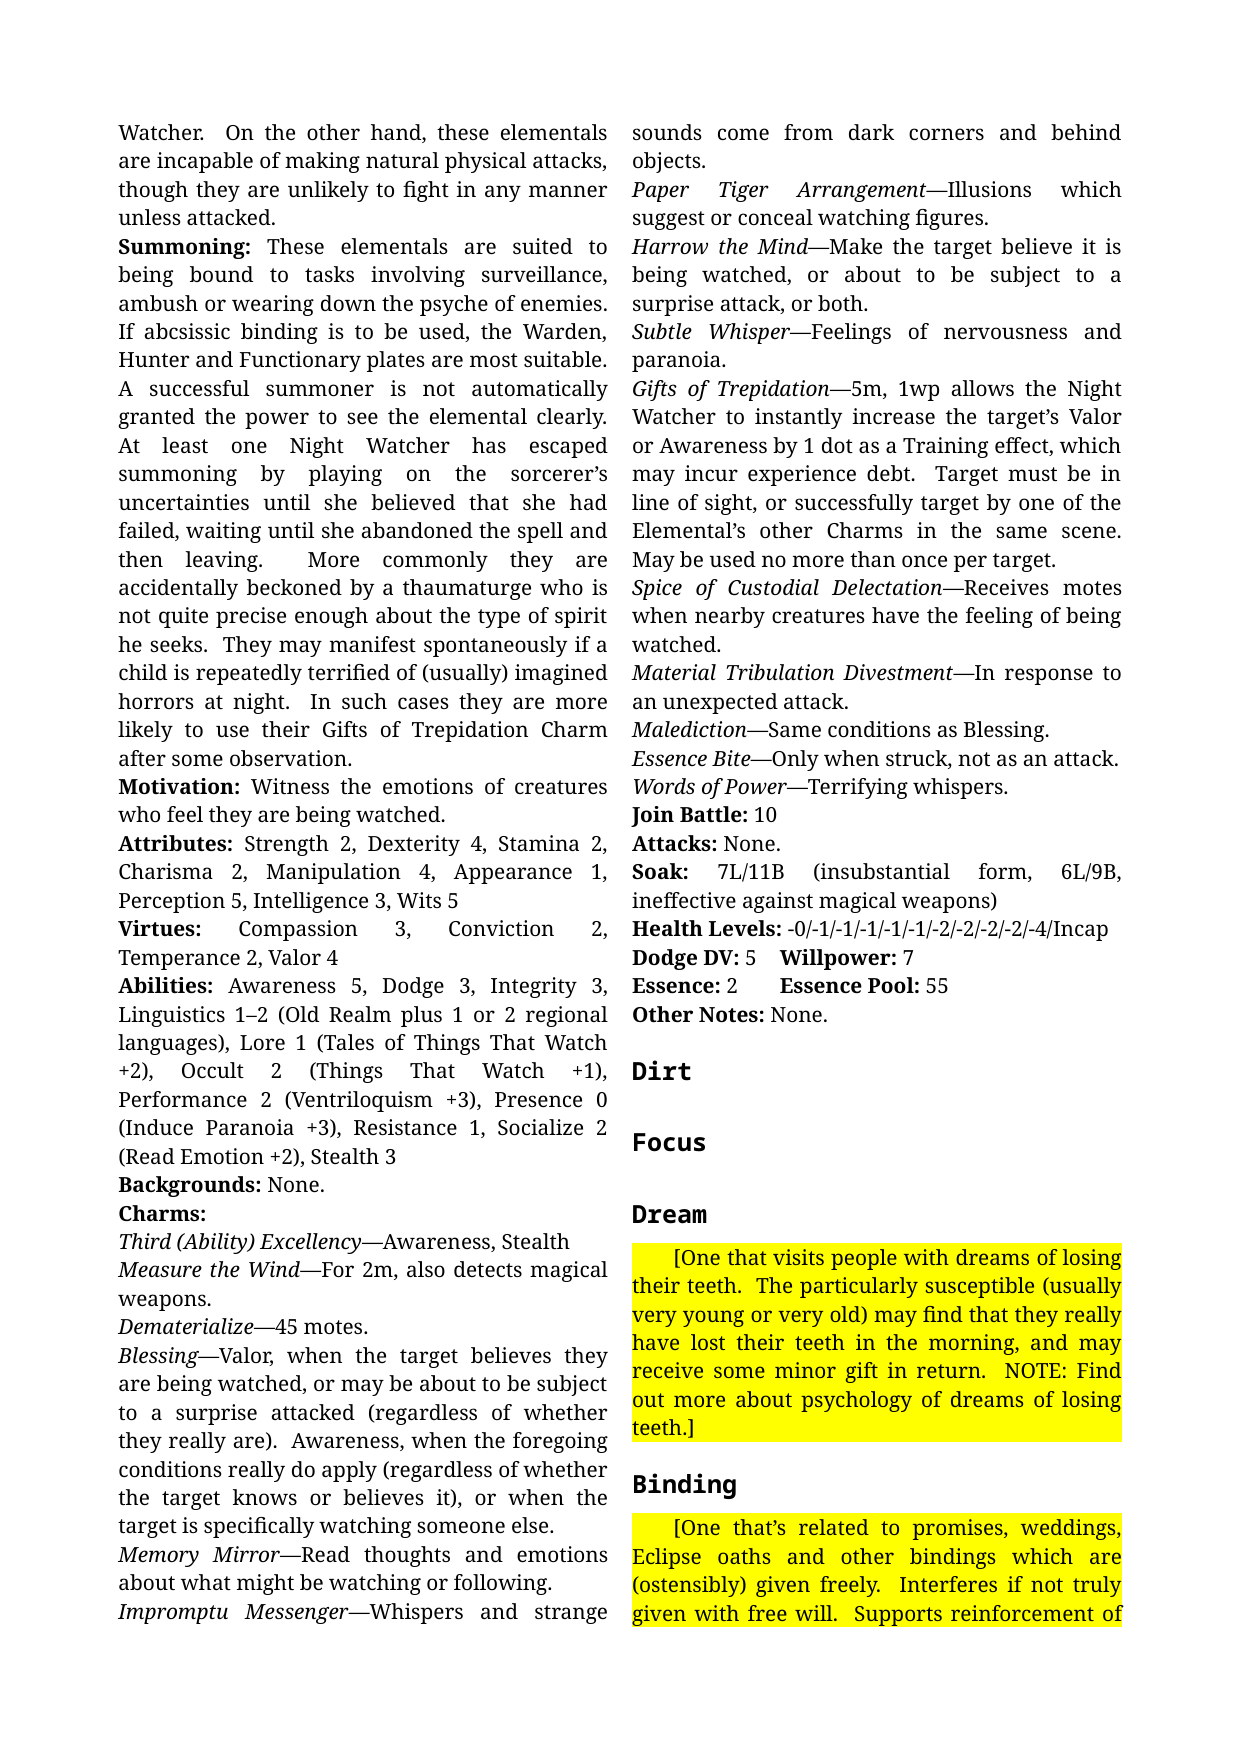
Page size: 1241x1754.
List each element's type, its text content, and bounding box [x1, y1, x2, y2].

text Malediction—Same conditions as Blessing. [632, 715, 1122, 744]
text Material Tribulation Divestment—In response to an unexpected attack. [632, 658, 1122, 715]
text Essence Bite—Only when struck, not as an attack. [632, 744, 1122, 772]
text Dematerialize—45 motes. [118, 1312, 608, 1341]
subtitle Dream [632, 1196, 1122, 1230]
text Blessing—Valor, when the target believes they are being watched, or may be about to be subject to a surprise attacked (regardless of whether they really are). Awareness, when the foregoing conditions really do apply (regardless of whether the target knows or believes it), or when the target is specifically watching someone else. [118, 1341, 608, 1540]
text Measure the Wind—For 2m, also detects magical weapons. [118, 1256, 608, 1312]
text Impromptu Messenger—Whispers and strange [118, 1597, 608, 1625]
text Harrow the Mind—Make the target believe it is being watched, or about to be subject to a surprise attack, or both. [632, 232, 1122, 317]
text Gifts of Trepidation—5m, 1wp allows the Night Watcher to instantly increase the target’s Valor or Awareness by 1 dot as a Training effect, which may incur experience debt. Target must be in line of sight, or successfully target by one of the Elemental’s other Charms in the same scene. May be used no more than once per target. [632, 374, 1122, 573]
text Motivation: Witness the emotions of creatures who feel they are being watched. [118, 772, 608, 829]
subtitle Focus [632, 1125, 1122, 1159]
text [One that’s related to promises, weddings, Eclipse oaths and other bindings which are (ostensibly) given freely. Interferes if not truly given with free will. Supports reinforcement of [632, 1513, 1122, 1627]
text [One that visits people with dreams of losing their teeth. The particularly susceptible (usually very young or very old) may find that they really have lost their teeth in the morning, and may receive some minor gift in return. NOTE: Find out more about psychology of dreams of losing teeth.] [632, 1243, 1122, 1442]
text Words of Power—Terrifying whispers. [632, 772, 1122, 801]
text Backgrounds: None. [118, 1170, 608, 1199]
text Dodge DV: 5 Willpower: 7 [632, 943, 1122, 971]
text Charms: [118, 1199, 608, 1227]
text Health Levels: -0/-1/-1/-1/-1/-1/-2/-2/-2/-2/-4/​Incap [632, 914, 1122, 943]
text Soak: 7L/11B (insubstantial form, 6L/9B, ineffective against magical weapons) [632, 857, 1122, 914]
text Spice of Custodial Delectation—Receives motes when nearby creatures have the feeling of being watched. [632, 573, 1122, 658]
text sounds come from dark corners and behind objects. [632, 118, 1122, 175]
text Memory Mirror—Read thoughts and emotions about what might be watching or following. [118, 1540, 608, 1597]
text Join Battle: 10 [632, 801, 1122, 829]
text Paper Tiger Arrangement—Illusions which suggest or conceal watching figures. [632, 175, 1122, 232]
text Attributes: Strength 2, Dexterity 4, Stamina 2, Charisma 2, Manipulation 4, Appearance 1, Perception 5, Intelligence 3, Wits 5 [118, 829, 608, 914]
text Attacks: None. [632, 829, 1122, 857]
text Virtues: Compassion 3, Conviction 2, Temperance 2, Valor 4 [118, 914, 608, 971]
text Essence: 2 Essence Pool: 55 [632, 971, 1122, 1000]
text Other Notes: None. [632, 1000, 1122, 1028]
subtitle Binding [632, 1467, 1122, 1501]
text Third (Ability) Excellency—Awareness, Stealth [118, 1227, 608, 1256]
text Watcher. On the other hand, these elementals are incapable of making natural physical attacks, though they are unlikely to fight in any manner unless attacked. [118, 118, 608, 232]
text Abilities: Awareness 5, Dodge 3, Integrity 3, Linguistics 1–2 (Old Realm plus 1 or 2 regional languages), Lore 1 (Tales of Things That Watch +2), Occult 2 (Things That Watch +1), Performance 2 (Ventriloquism +3), Presence 0 (Induce Paranoia +3), Resistance 1, Socialize 2 (Read Emotion +2), Stealth 3 [118, 971, 608, 1170]
text Summoning: These elementals are suited to being bound to tasks involving surveillance, ambush or wearing down the psyche of enemies. If abcsissic binding is to be used, the Warden, Hunter and Functionary plates are most suitable. A successful summoner is not automatically granted the power to see the elemental clearly. At least one Night Watcher has escaped summoning by playing on the sorcerer’s uncertainties until she believed that she had failed, waiting until she abandoned the spell and then leaving. More commonly they are accidentally beckoned by a thaumaturge who is not quite precise enough about the type of spirit he seeks. They may manifest spontaneously if a child is repeatedly terrified of (usually) imagined horrors at night. In such cases they are more likely to use their Gifts of Trepidation Charm after some observation. [118, 232, 608, 772]
subtitle Dirt [632, 1053, 1122, 1087]
text Subtle Whisper—Feelings of nervousness and paranoia. [632, 317, 1122, 374]
